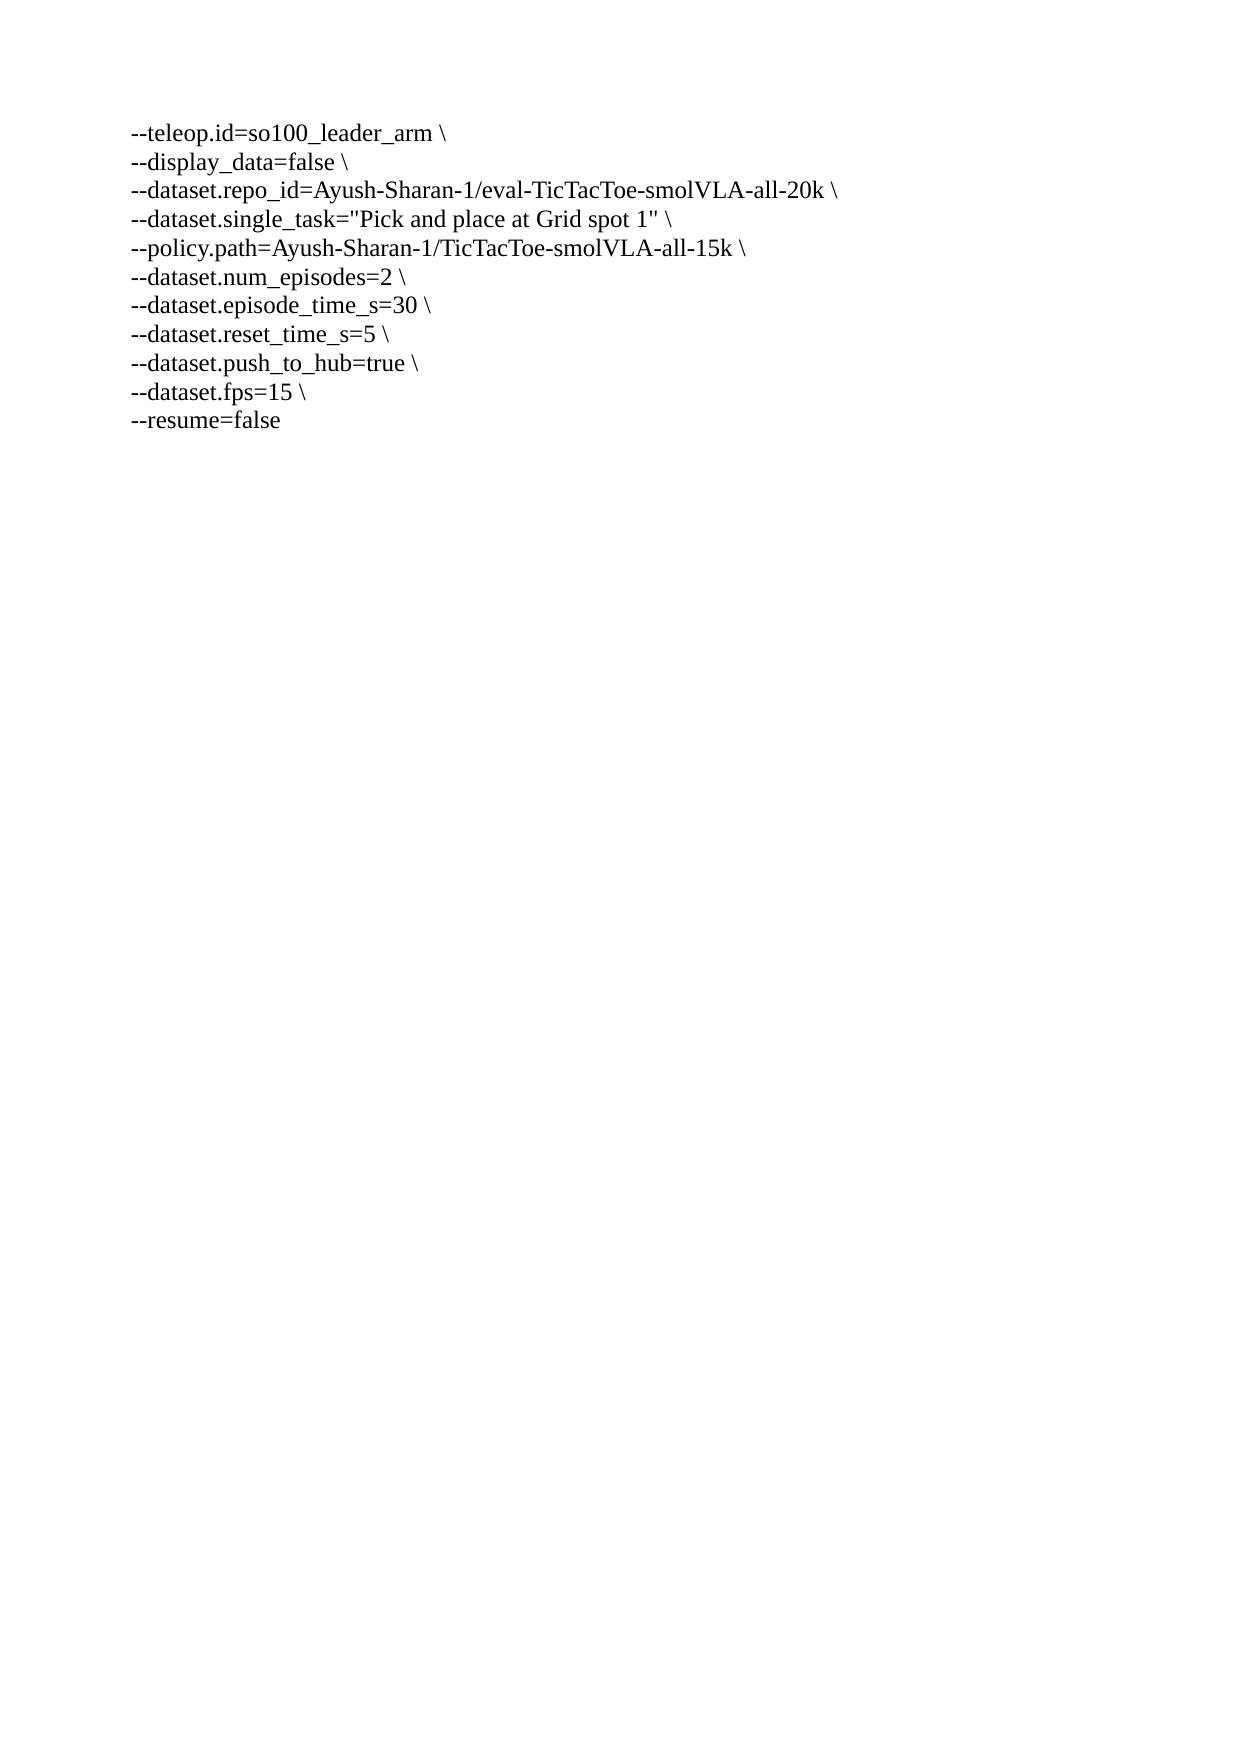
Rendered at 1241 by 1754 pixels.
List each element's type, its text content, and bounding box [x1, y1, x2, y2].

text --resume=false [118, 406, 1122, 434]
text --display_data=false \ [118, 147, 1122, 176]
text --dataset.fps=15 \ [118, 377, 1122, 406]
text --dataset.num_episodes=2 \ [118, 262, 1122, 291]
text --dataset.repo_id=Ayush-Sharan-1/eval-TicTacToe-smolVLA-all-20k \ [118, 176, 1122, 204]
text --dataset.reset_time_s=5 \ [118, 319, 1122, 348]
text --dataset.single_task="Pick and place at Grid spot 1" \ [118, 204, 1122, 233]
text --teleop.id=so100_leader_arm \ [118, 118, 1122, 147]
text --dataset.push_to_hub=true \ [118, 348, 1122, 377]
text --policy.path=Ayush-Sharan-1/TicTacToe-smolVLA-all-15k \ [118, 233, 1122, 262]
text --dataset.episode_time_s=30 \ [118, 291, 1122, 319]
